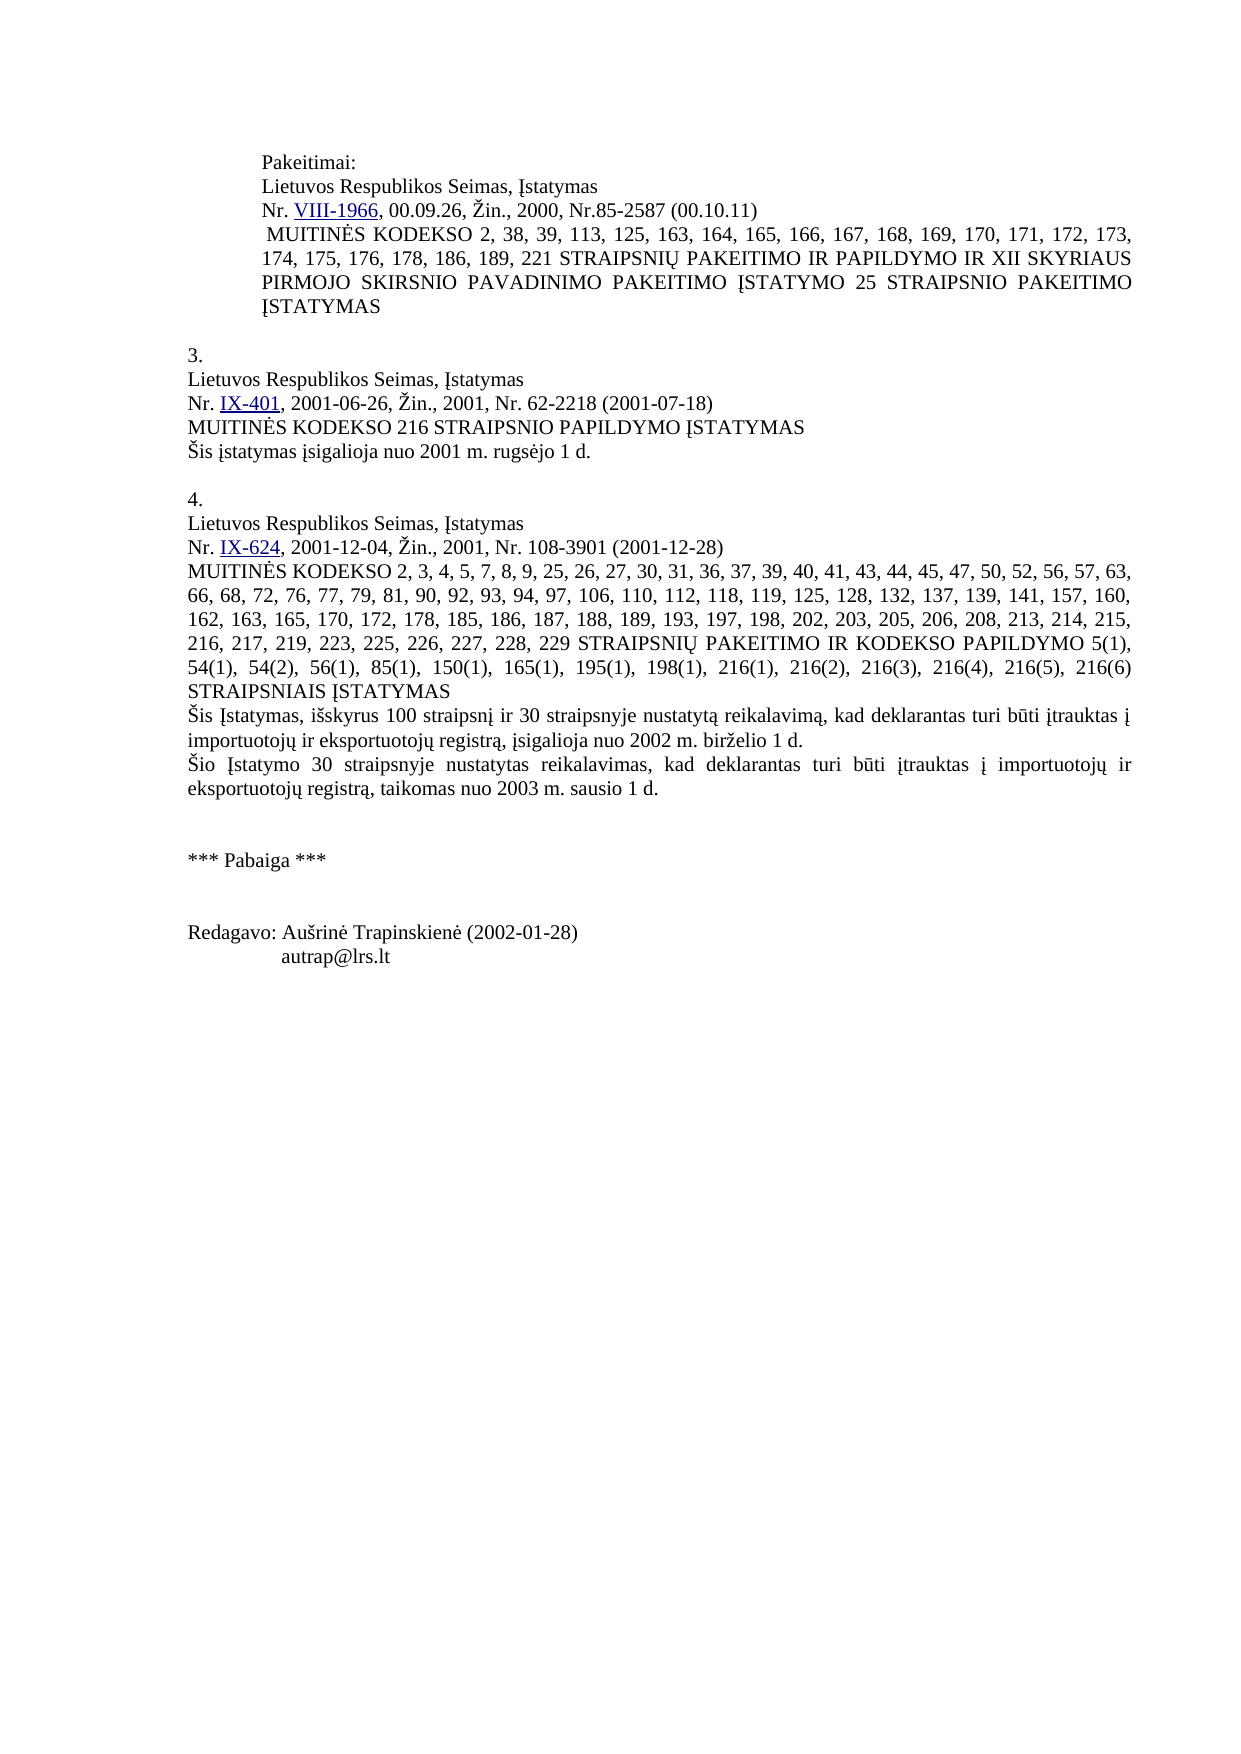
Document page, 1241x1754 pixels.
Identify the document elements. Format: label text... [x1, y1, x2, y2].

text Pakeitimai: [187, 150, 1132, 174]
text Šio Įstatymo 30 straipsnyje nustatytas reikalavimas, kad deklarantas turi būti įtrauktas į importuotojų ir eksportuotojų registrą, taikomas nuo 2003 m. sausio 1 d. [187, 752, 1132, 800]
text Lietuvos Respublikos Seimas, Įstatymas [187, 174, 1132, 198]
text Redagavo: Aušrinė Trapinskienė (2002-01-28) [187, 920, 1132, 944]
text Nr. IX-624, 2001-12-04, Žin., 2001, Nr. 108-3901 (2001-12-28) [187, 535, 1132, 559]
text MUITINĖS KODEKSO 216 STRAIPSNIO PAPILDYMO ĮSTATYMAS [187, 415, 1132, 439]
text Nr. IX-401, 2001-06-26, Žin., 2001, Nr. 62-2218 (2001-07-18) [187, 391, 1132, 415]
text Nr. VIII-1966, 00.09.26, Žin., 2000, Nr.85-2587 (00.10.11) [187, 198, 1132, 222]
text 3. [187, 342, 1132, 367]
text Šis įstatymas įsigalioja nuo 2001 m. rugsėjo 1 d. [187, 439, 1132, 463]
text Šis Įstatymas, išskyrus 100 straipsnį ir 30 straipsnyje nustatytą reikalavimą, kad deklarantas turi būti įtrauktas į importuotojų ir eksportuotojų registrą, įsigalioja nuo 2002 m. birželio 1 d. [187, 703, 1132, 752]
text Lietuvos Respublikos Seimas, Įstatymas [187, 511, 1132, 535]
text *** Pabaiga *** [187, 848, 1132, 872]
text Lietuvos Respublikos Seimas, Įstatymas [187, 367, 1132, 391]
text autrap@lrs.lt [187, 944, 1132, 968]
text 4. [187, 487, 1132, 511]
text MUITINĖS KODEKSO 2, 38, 39, 113, 125, 163, 164, 165, 166, 167, 168, 169, 170, 171, 172, 173, 174, 175, 176, 178, 186, 189, 221 STRAIPSNIŲ PAKEITIMO IR PAPILDYMO IR XII SKYRIAUS PIRMOJO SKIRSNIO PAVADINIMO PAKEITIMO ĮSTATYMO 25 STRAIPSNIO PAKEITIMO ĮSTATYMAS [261, 222, 1132, 318]
text MUITINĖS KODEKSO 2, 3, 4, 5, 7, 8, 9, 25, 26, 27, 30, 31, 36, 37, 39, 40, 41, 43, 44, 45, 47, 50, 52, 56, 57, 63, 66, 68, 72, 76, 77, 79, 81, 90, 92, 93, 94, 97, 106, 110, 112, 118, 119, 125, 128, 132, 137, 139, 141, 157, 160, 162, 163, 165, 170, 172, 178, 185, 186, 187, 188, 189, 193, 197, 198, 202, 203, 205, 206, 208, 213, 214, 215, 216, 217, 219, 223, 225, 226, 227, 228, 229 STRAIPSNIŲ PAKEITIMO IR KODEKSO PAPILDYMO 5(1), 54(1), 54(2), 56(1), 85(1), 150(1), 165(1), 195(1), 198(1), 216(1), 216(2), 216(3), 216(4), 216(5), 216(6) STRAIPSNIAIS ĮSTATYMAS [187, 559, 1132, 703]
